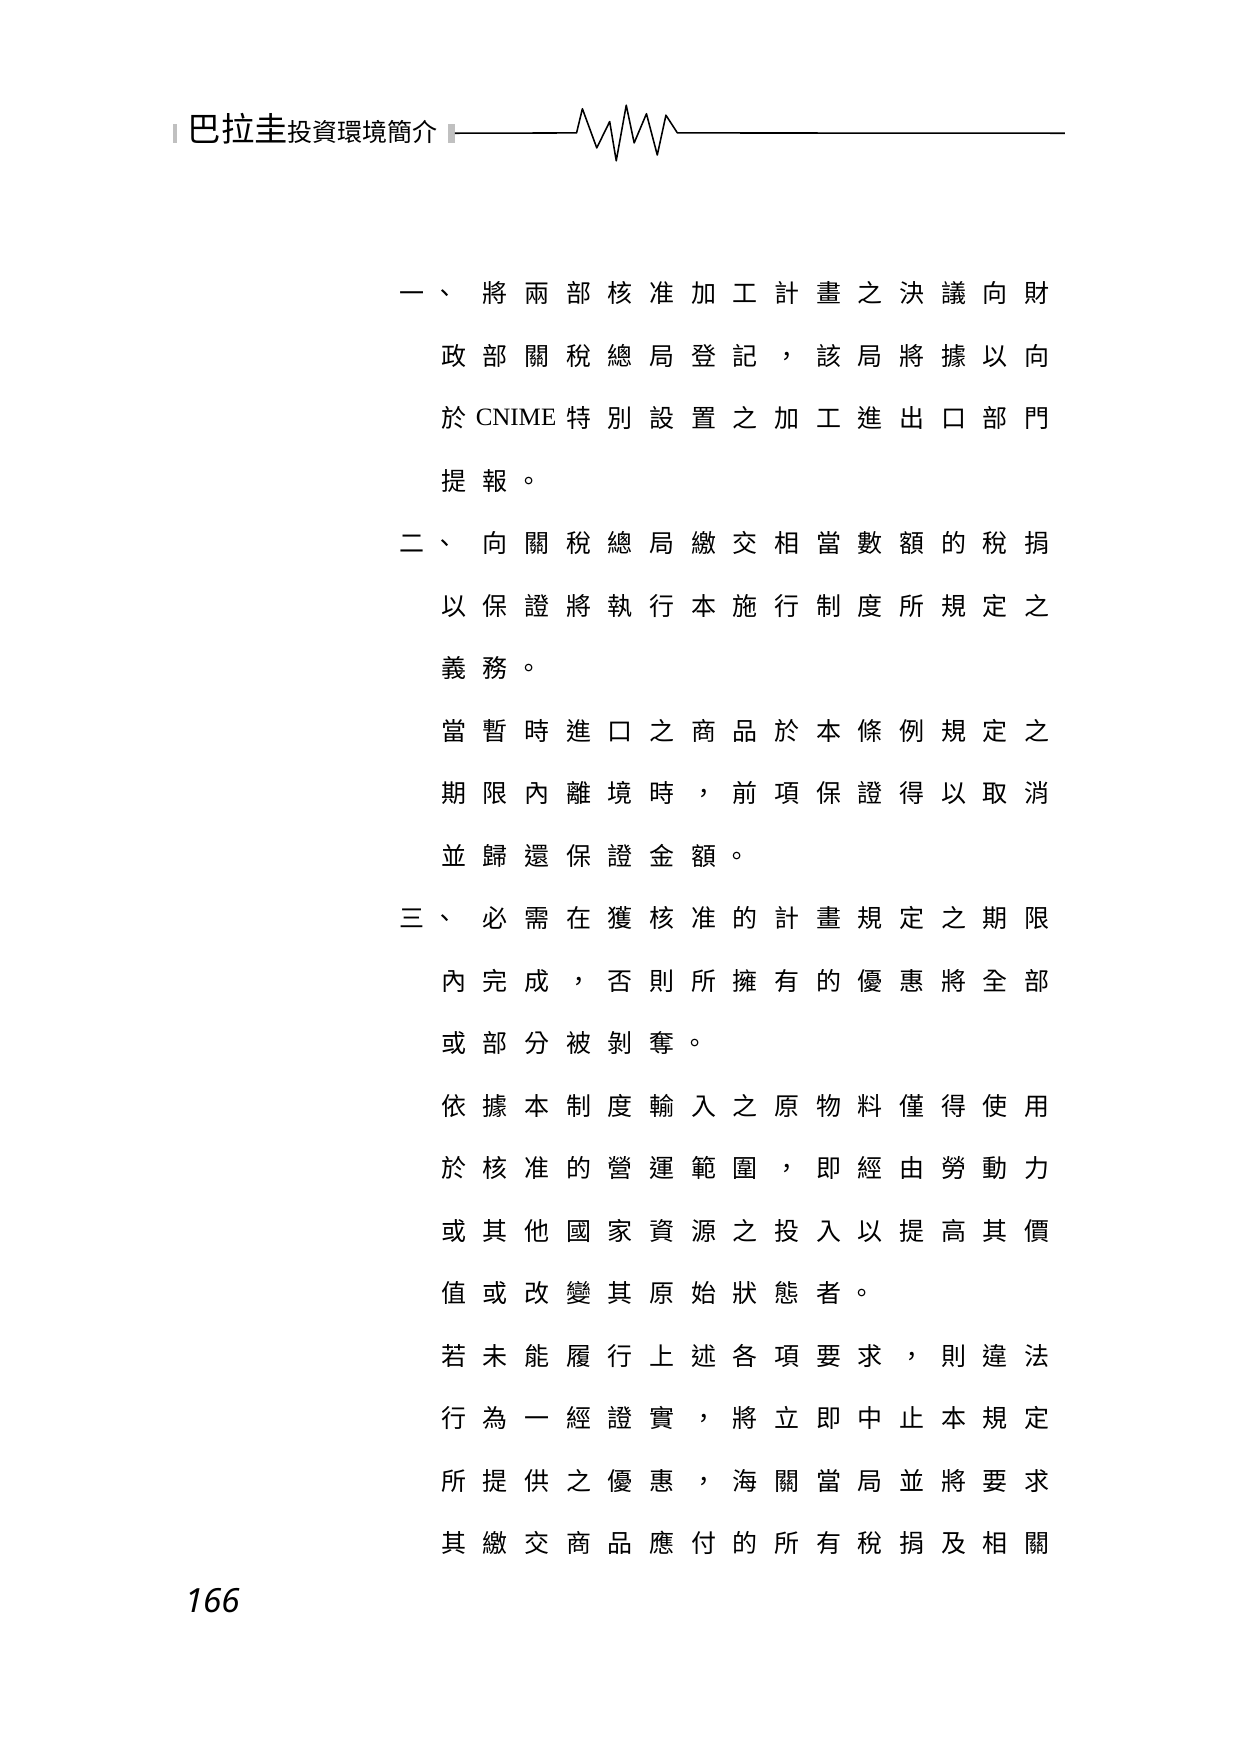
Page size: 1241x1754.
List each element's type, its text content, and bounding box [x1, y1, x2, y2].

text 若未能履行上述各項要求，則違法行為一經證實，將立即中止本規定所提供之優惠，海關當局並將要求其繳交商品應付的所有稅捐及相關 [404, 1313, 1058, 1563]
text 二、向關稅總局繳交相當數額的稅捐以保證將執行本施行制度所規定之義務。 [354, 500, 1058, 688]
text 當暫時進口之商品於本條例規定之期限內離境時，前項保證得以取消並歸還保證金額。 [404, 688, 1058, 875]
text 依據本制度輸入之原物料僅得使用於核准的營運範圍，即經由勞動力或其他國家資源之投入以提高其價值或改變其原始狀態者。 [404, 1063, 1058, 1313]
text 三、必需在獲核准的計畫規定之期限內完成，否則所擁有的優惠將全部或部分被剝奪。 [354, 875, 1058, 1063]
text 一、將兩部核准加工計畫之決議向財政部關稅總局登記，該局將據以向於CNIME特別設置之加工進出口部門提報。 [354, 250, 1058, 500]
